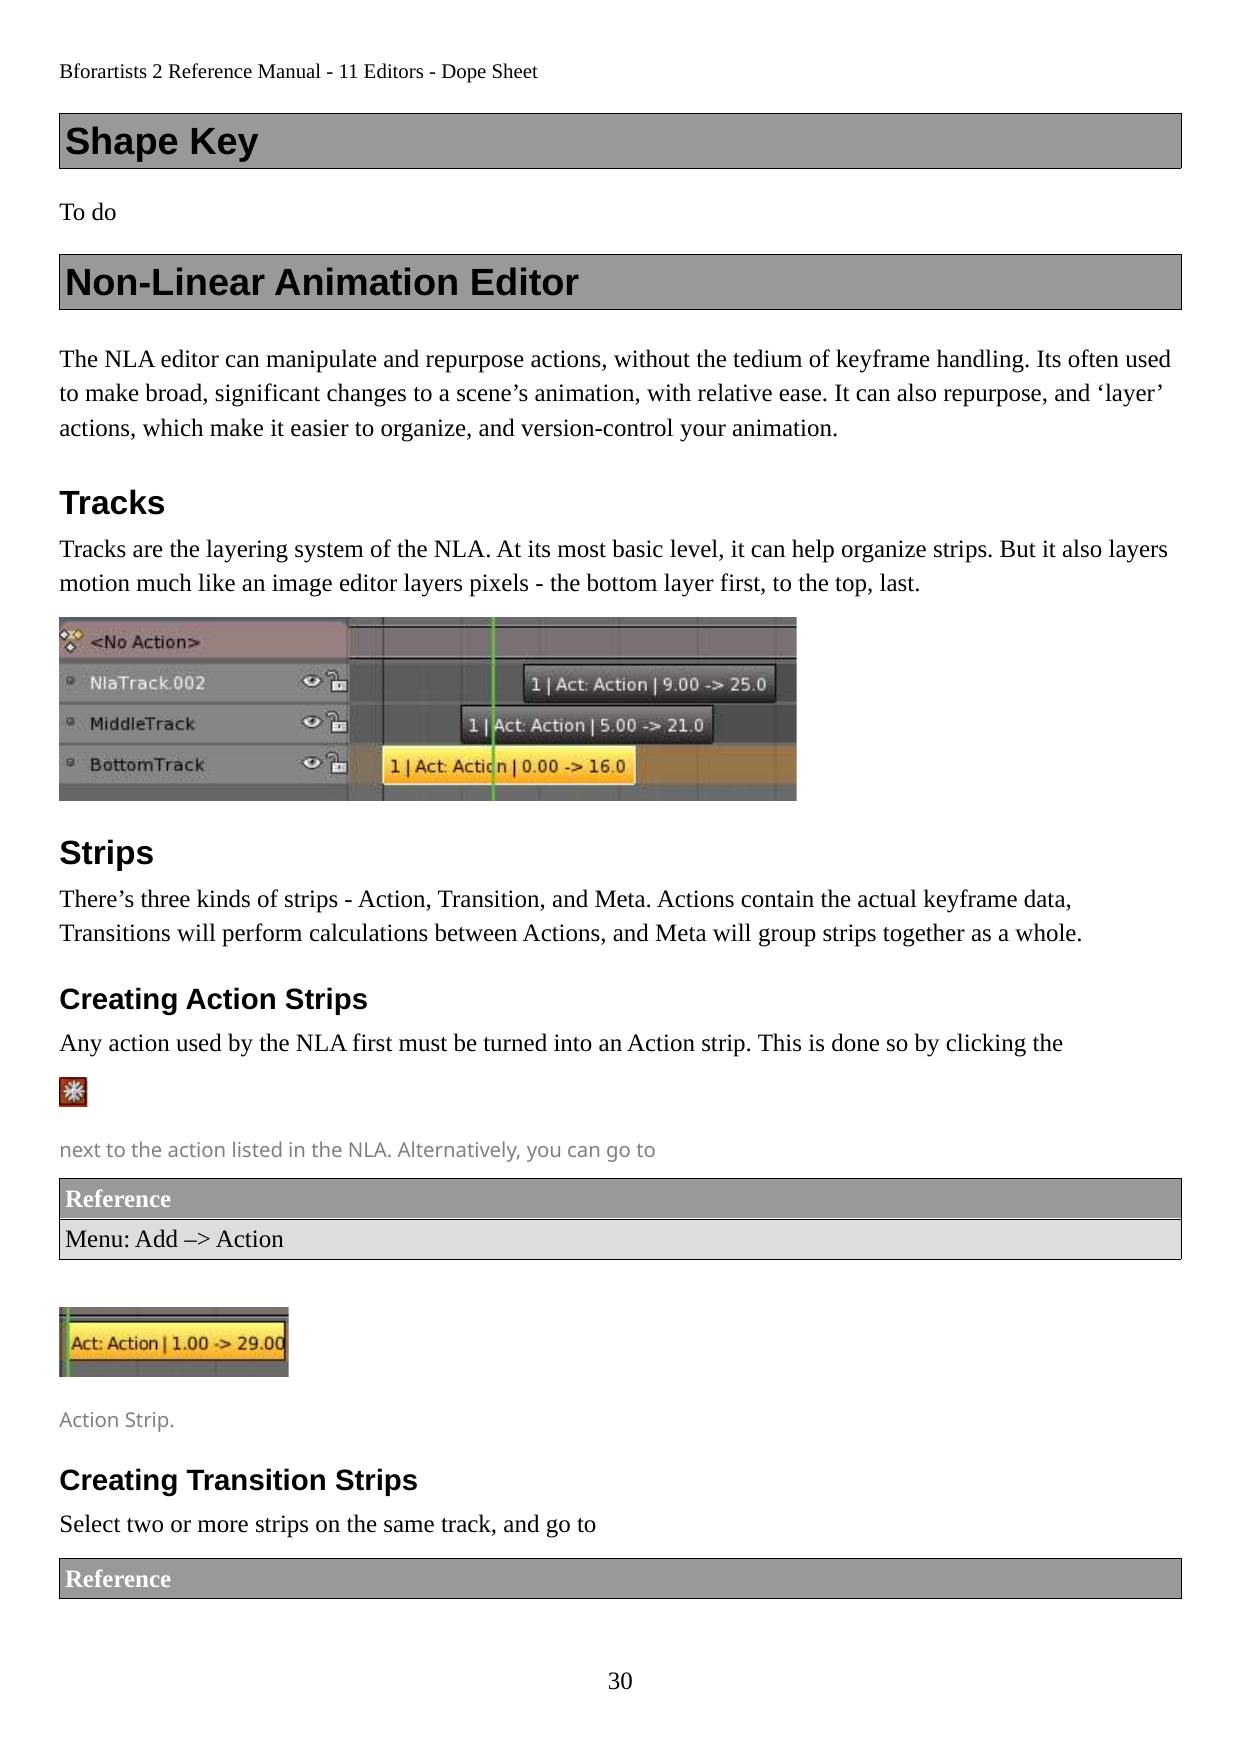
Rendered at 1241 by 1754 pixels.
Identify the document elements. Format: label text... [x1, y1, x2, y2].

text Tracks are the layering system of the NLA. At its most basic level, it can help organize strips. But it also layers motion much like an image editor layers pixels - the bottom layer first, to the top, last. [59, 534, 1181, 597]
picture [59, 1307, 289, 1377]
picture [59, 1077, 88, 1107]
picture [59, 617, 797, 801]
text Any action used by the NLA first must be turned into an Action strip. This is done so by clicking the [59, 1028, 1181, 1057]
text next to the action listed in the NLA. Alternatively, you can go to [59, 1132, 1181, 1163]
text Select two or more strips on the same track, and go to [59, 1509, 1181, 1538]
text To do [59, 169, 1181, 225]
text There’s three kinds of strips - Action, Transition, and Meta. Actions contain the actual keyframe data, Transitions will perform calculations between Actions, and Meta will group strips together as a whole. [59, 884, 1181, 947]
subtitle Strips [59, 832, 1181, 871]
table_header Reference [60, 1559, 1181, 1598]
subtitle Tracks [59, 483, 1181, 521]
table_header Reference [60, 1179, 1181, 1218]
text Action Strip. [59, 1402, 1181, 1433]
subtitle Creating Transition Strips [59, 1463, 1181, 1496]
table_cell Menu: Add –> Action [60, 1220, 1181, 1259]
table_header Non-Linear Animation Editor [60, 255, 1181, 309]
table_header Shape Key [60, 114, 1181, 168]
subtitle Creating Action Strips [59, 982, 1181, 1016]
text The NLA editor can manipulate and repurpose actions, without the tedium of keyframe handling. Its often used to make broad, significant changes to a scene’s animation, with relative ease. It can also repurpose, and ‘layer’ actions, which make it easier to organize, and version-control your animation. [59, 344, 1181, 442]
